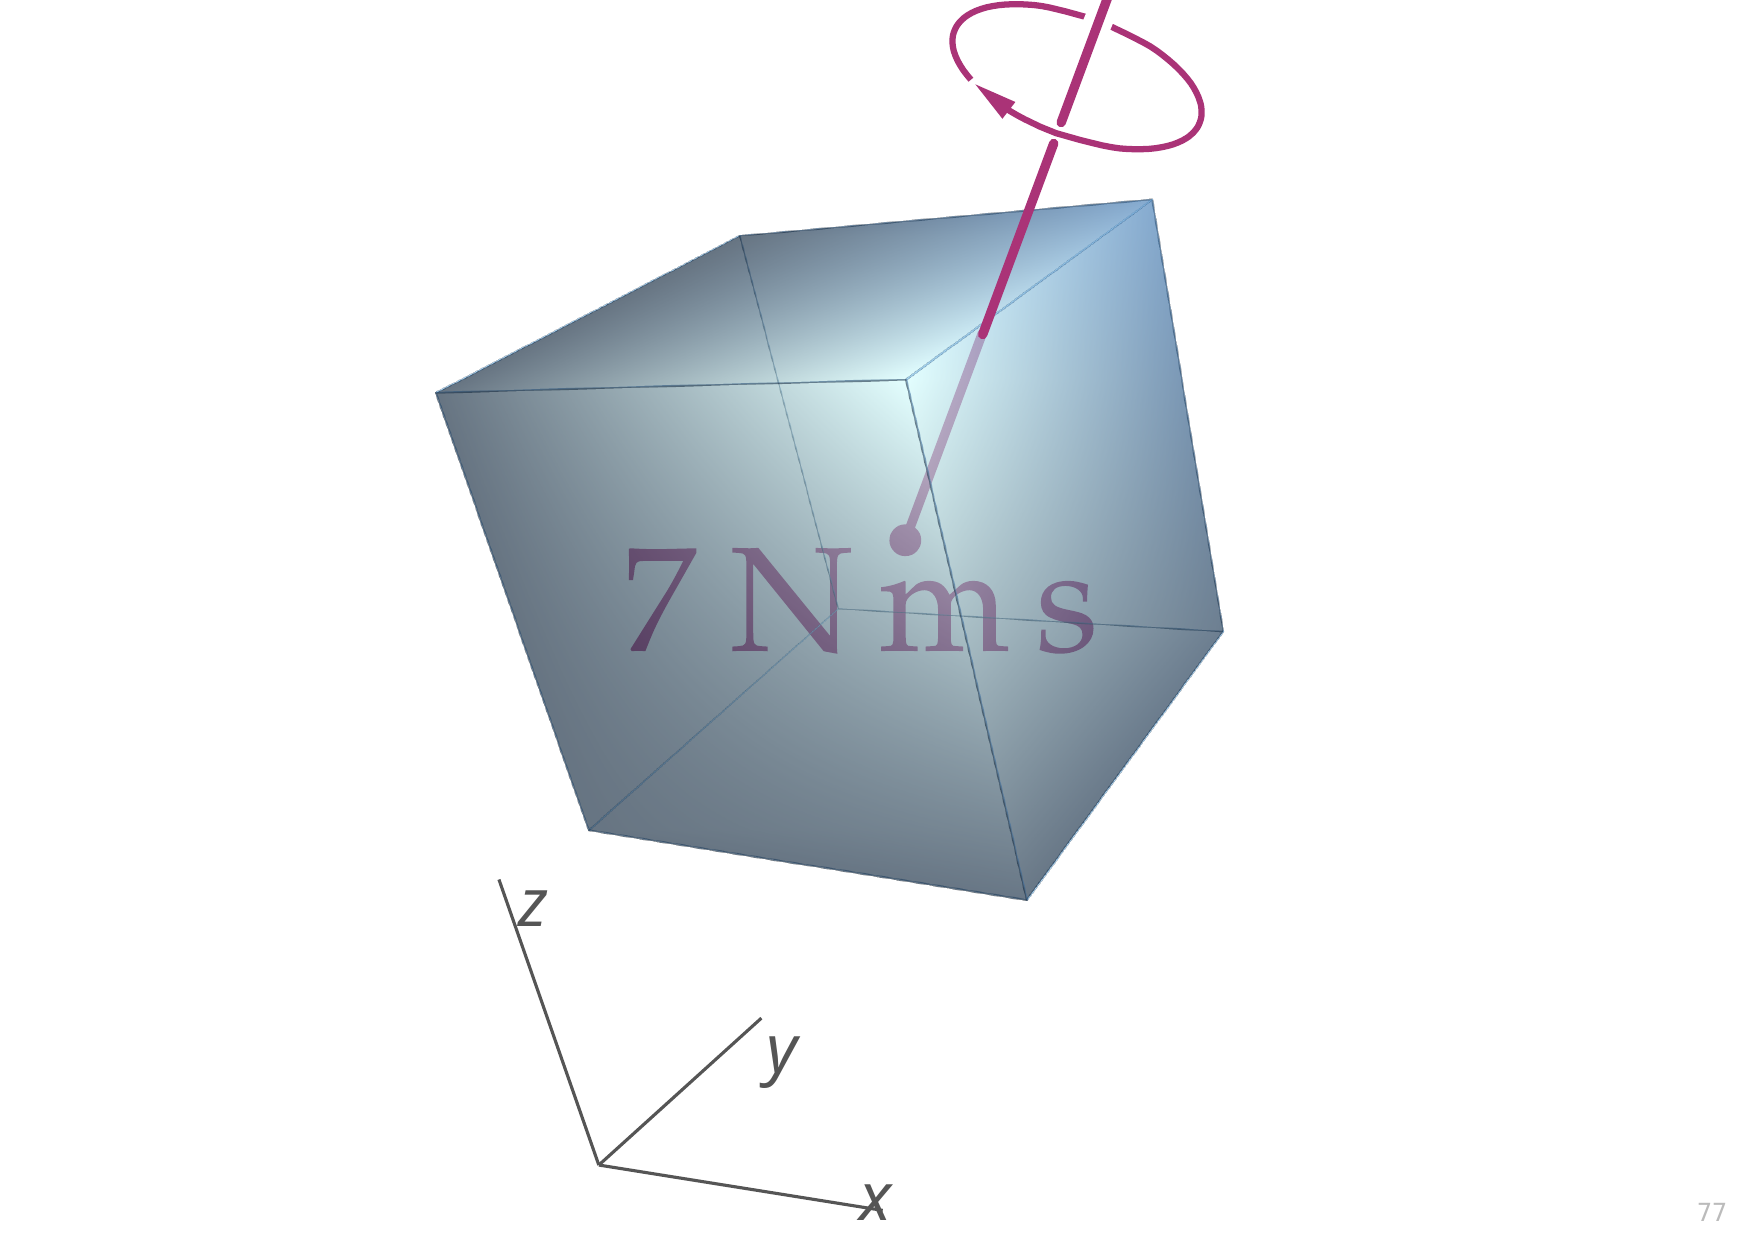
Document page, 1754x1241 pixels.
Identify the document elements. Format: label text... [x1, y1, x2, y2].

text_box [1079, 3, 1099, 34]
text_box y [751, 994, 793, 1076]
text_box [1098, 10, 1117, 41]
text_box z [503, 848, 543, 930]
text_box x [844, 1141, 886, 1224]
